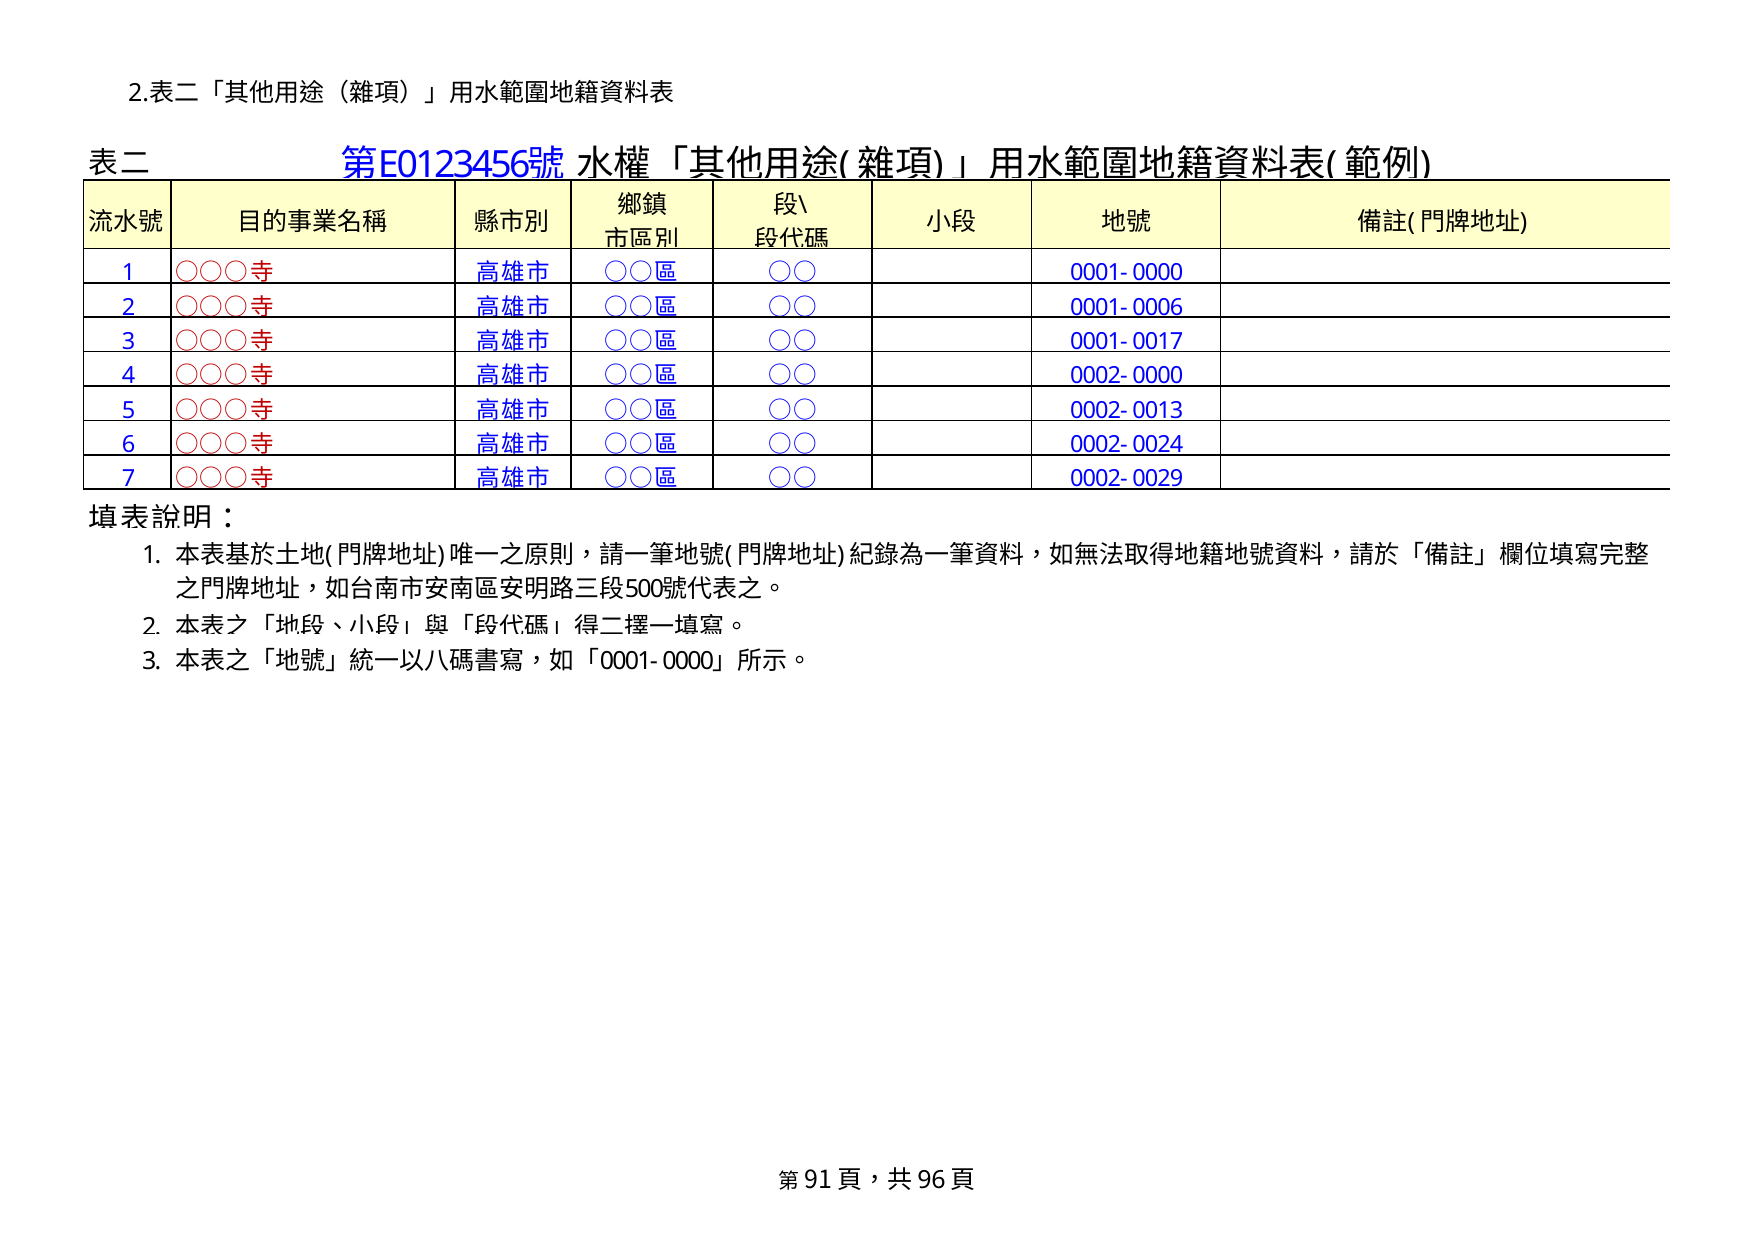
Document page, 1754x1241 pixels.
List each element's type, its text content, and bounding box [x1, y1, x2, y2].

subtitle 表二「其他用途（雜項）」用水範圍地籍資料表 [149, 75, 1679, 109]
